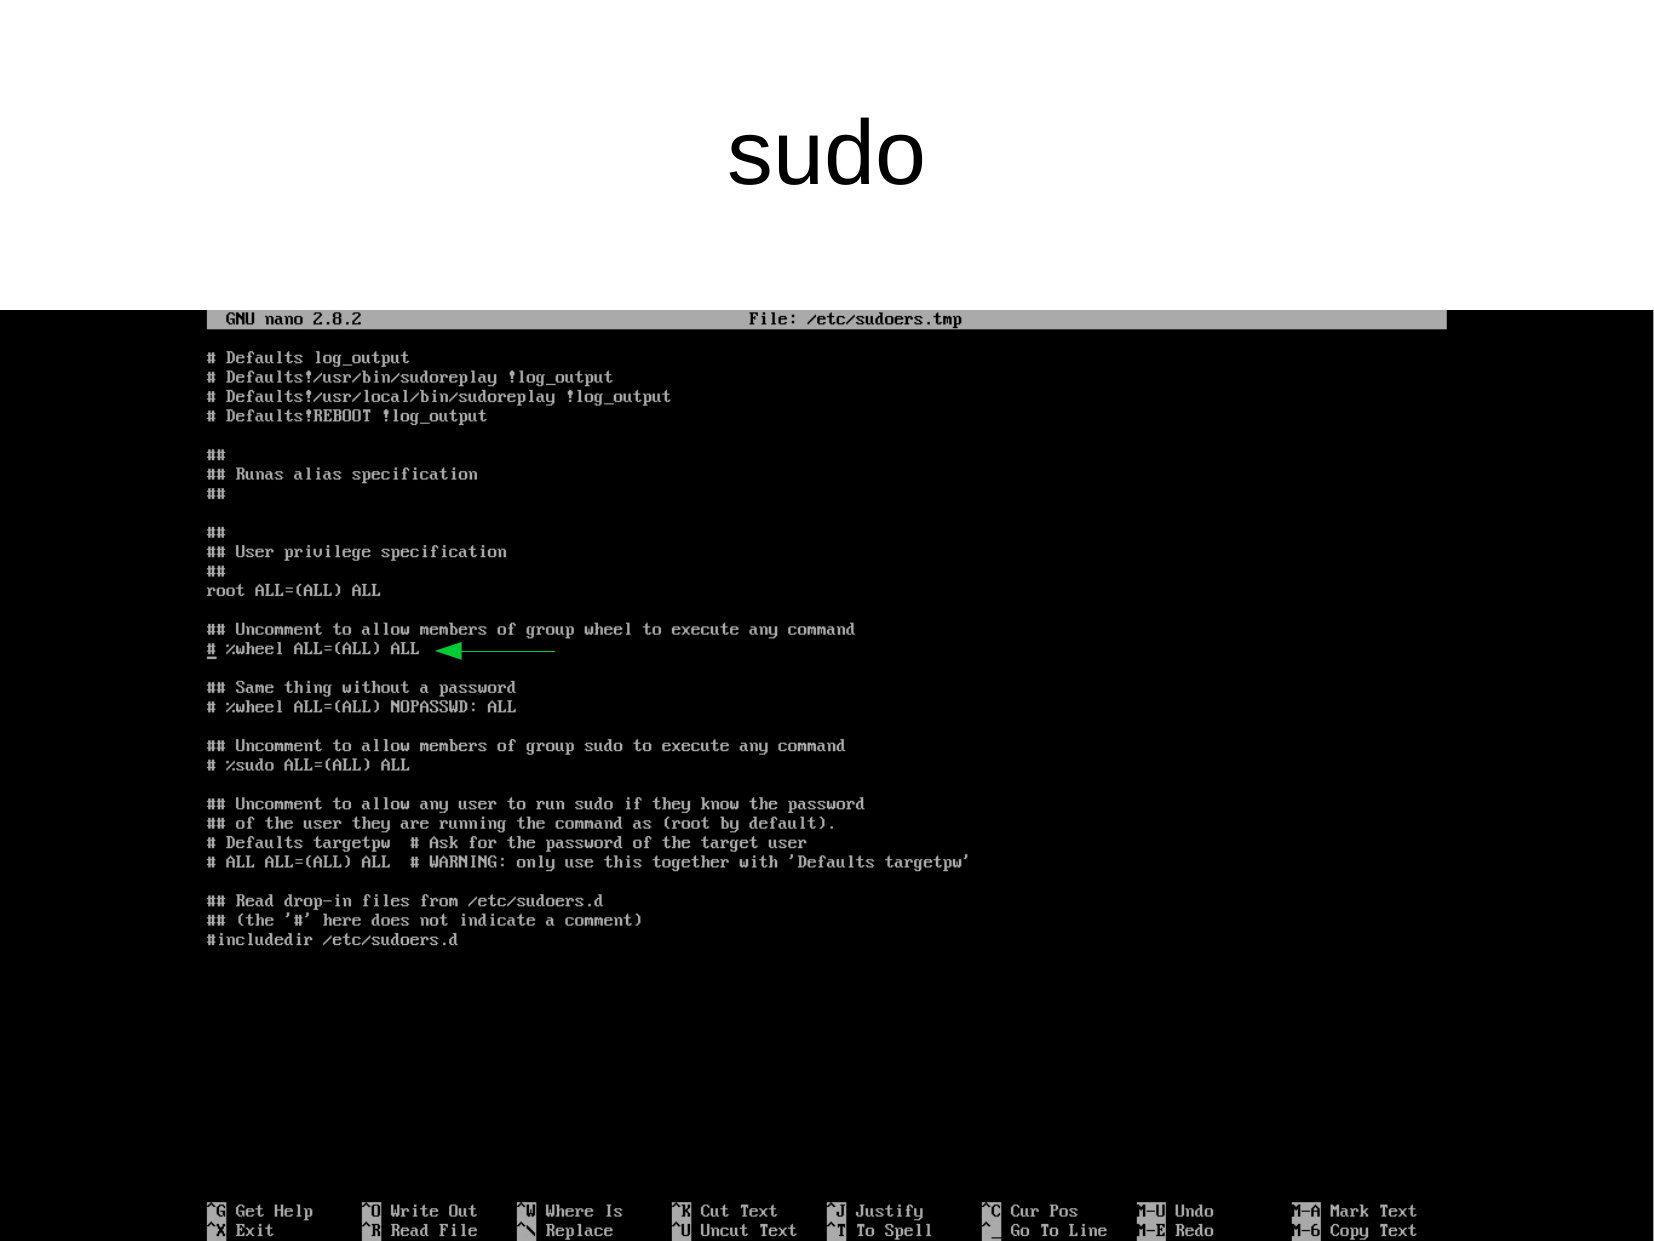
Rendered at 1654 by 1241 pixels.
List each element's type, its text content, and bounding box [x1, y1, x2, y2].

picture [0, 310, 1654, 1241]
title sudo [82, 49, 1571, 257]
